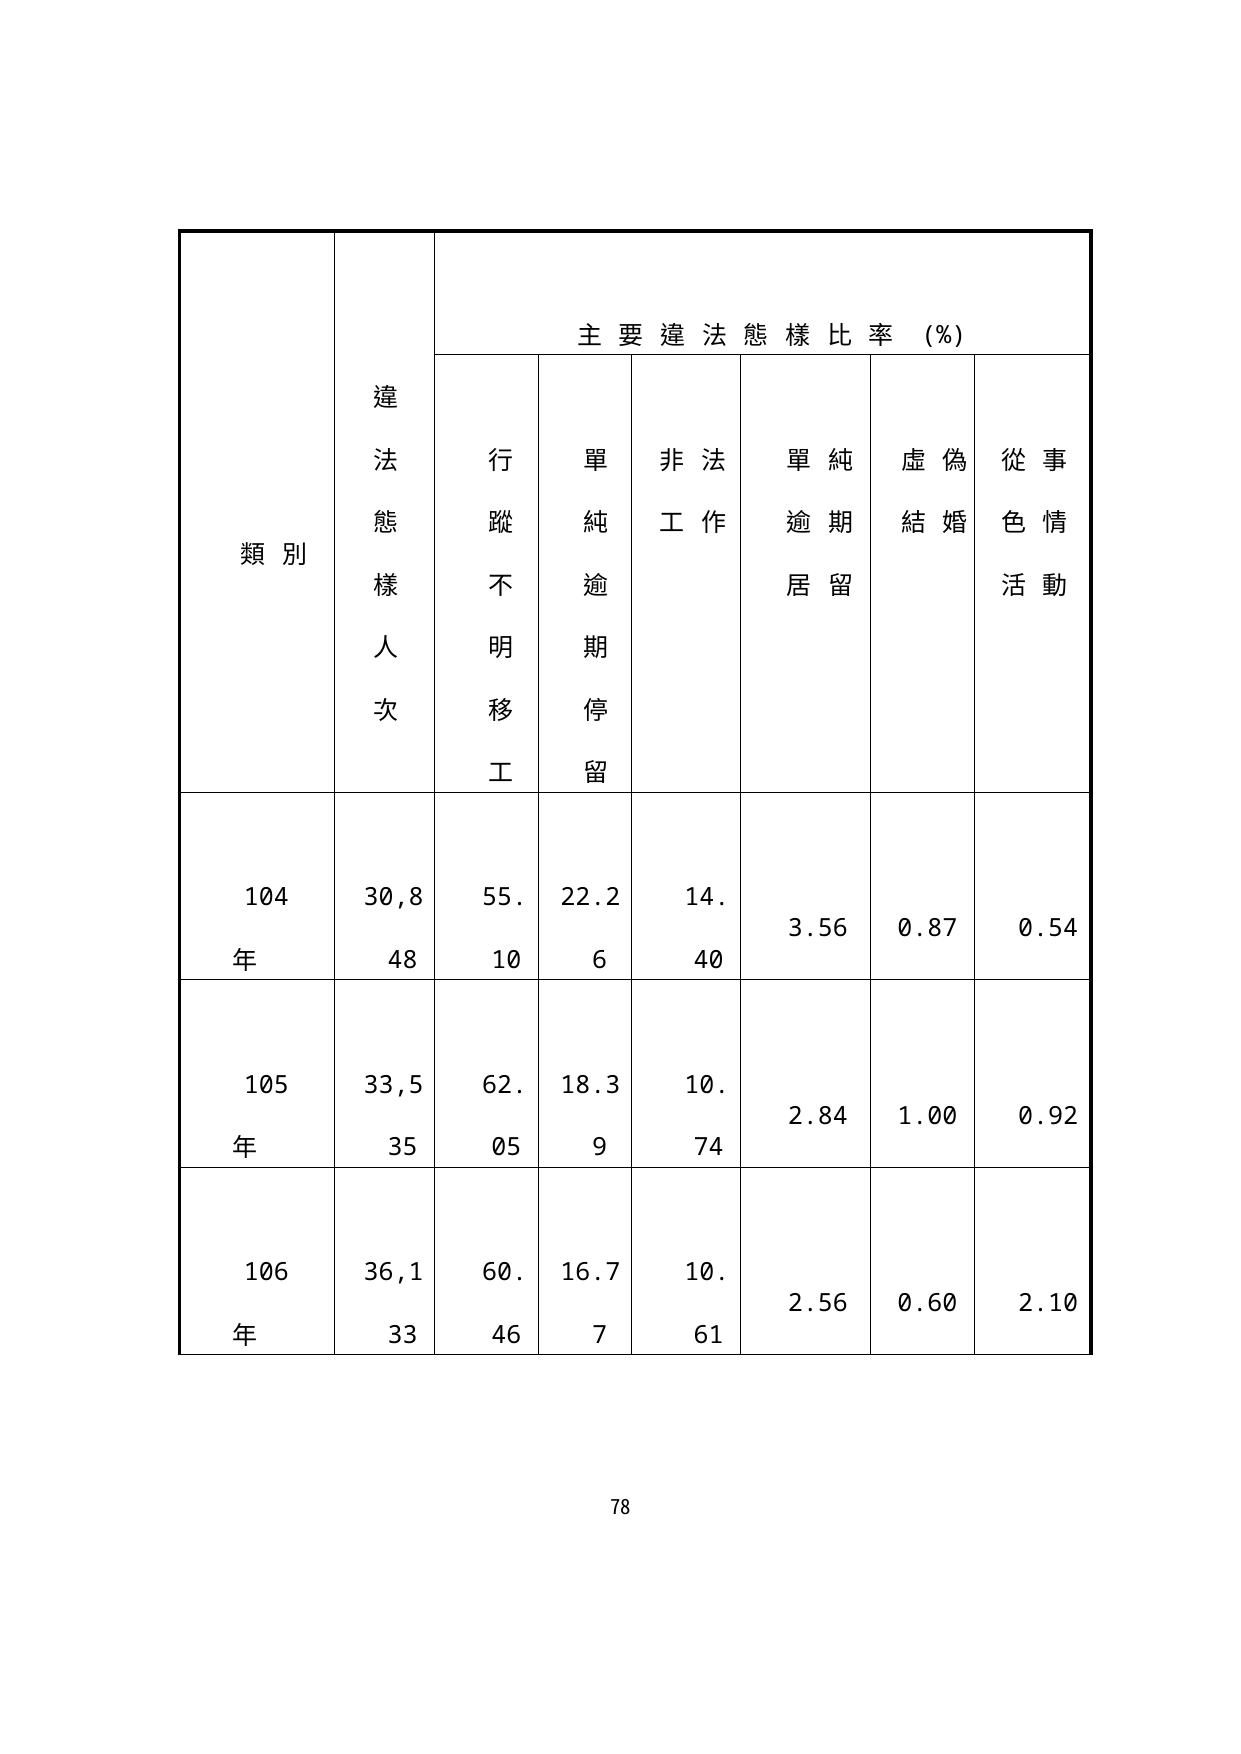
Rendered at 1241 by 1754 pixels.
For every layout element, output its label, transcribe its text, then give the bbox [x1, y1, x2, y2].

table_cell 0.87 [871, 793, 974, 979]
table_cell 0.54 [975, 793, 1089, 979]
table_cell 行蹤不明移工 [435, 355, 538, 792]
table_cell 30,848 [335, 793, 434, 979]
table_cell 虛偽結婚 [871, 355, 974, 792]
table_header 類別 [181, 233, 334, 792]
table_cell 22.26 [539, 793, 631, 979]
table_cell 單純逾期停留 [539, 355, 631, 792]
table_cell 2.56 [741, 1168, 870, 1354]
table_cell 14.40 [632, 793, 740, 979]
table_cell 2.84 [741, 980, 870, 1167]
table_cell 60.46 [435, 1168, 538, 1354]
table_cell 單純逾期居留 [741, 355, 870, 792]
table_cell 3.56 [741, 793, 870, 979]
table_cell 36,133 [335, 1168, 434, 1354]
table_cell 0.60 [871, 1168, 974, 1354]
table_header 違法態樣人次 [335, 233, 434, 792]
table_cell 從事色情活動 [975, 355, 1089, 792]
table_cell 55.10 [435, 793, 538, 979]
table_cell 104年 [181, 793, 334, 979]
table_cell 62.05 [435, 980, 538, 1167]
table_cell 16.77 [539, 1168, 631, 1354]
table_cell 2.10 [975, 1168, 1089, 1354]
table_cell 18.39 [539, 980, 631, 1167]
table_cell 33,535 [335, 980, 434, 1167]
table_cell 非法工作 [632, 355, 740, 792]
table_header 主要違法態樣比率(%) [435, 233, 1089, 354]
table_cell 106年 [181, 1168, 334, 1354]
table_cell 105年 [181, 980, 334, 1167]
table_cell 1.00 [871, 980, 974, 1167]
table_cell 0.92 [975, 980, 1089, 1167]
table_cell 10.74 [632, 980, 740, 1167]
table_cell 10.61 [632, 1168, 740, 1354]
